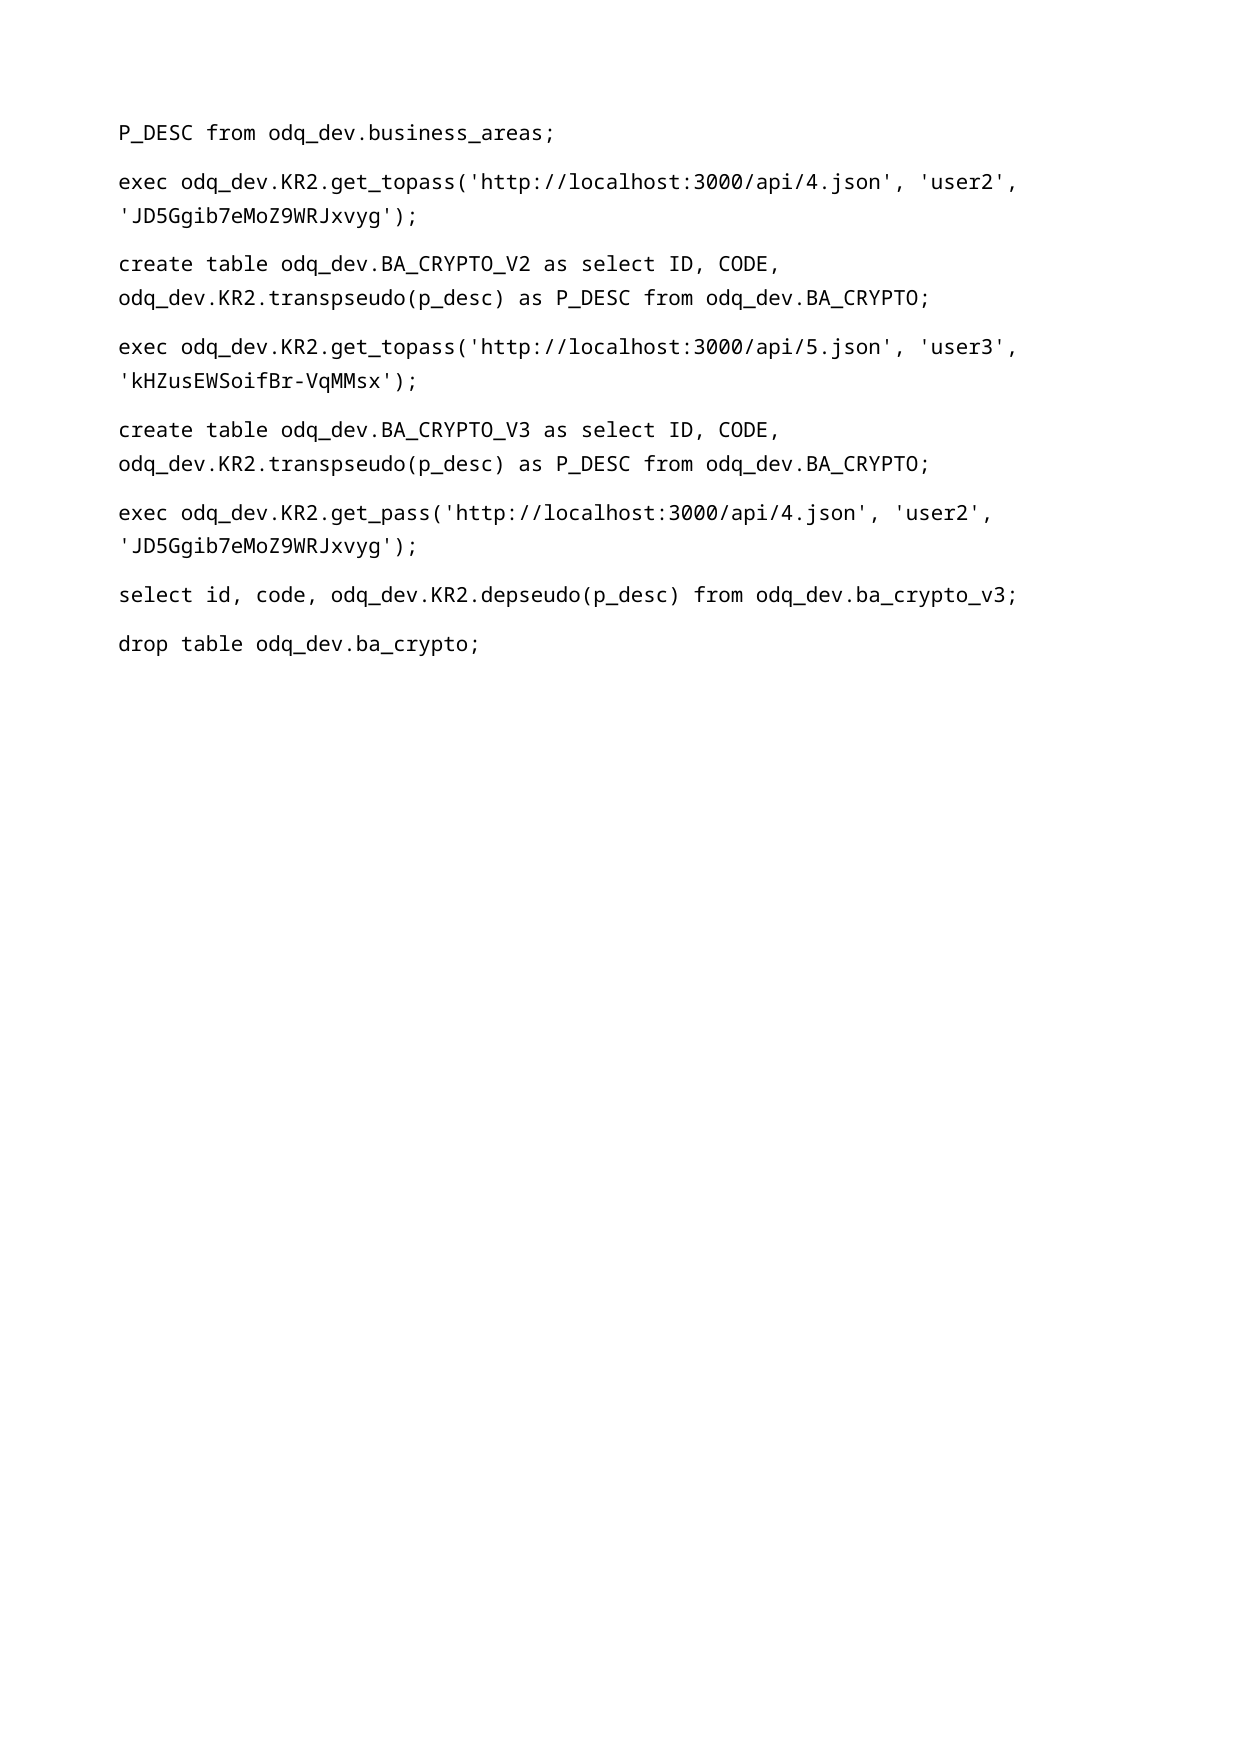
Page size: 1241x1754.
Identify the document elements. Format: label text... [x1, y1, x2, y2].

subtitle create table odq_dev.BA_CRYPTO_V2 as select ID, CODE, odq_dev.KR2.transpseudo(p_desc) as P_DESC from odq_dev.BA_CRYPTO; [118, 249, 1122, 312]
subtitle exec odq_dev.KR2.get_topass('http://localhost:3000/api/4.json', 'user2', 'JD5Ggib7eMoZ9WRJxvyg'); [118, 167, 1122, 229]
subtitle select id, code, odq_dev.KR2.depseudo(p_desc) from odq_dev.ba_crypto_v3; [118, 580, 1122, 609]
subtitle drop table odq_dev.ba_crypto; [118, 629, 1122, 657]
subtitle P_DESC from odq_dev.business_areas; [118, 118, 1122, 147]
subtitle create table odq_dev.BA_CRYPTO_V3 as select ID, CODE, odq_dev.KR2.transpseudo(p_desc) as P_DESC from odq_dev.BA_CRYPTO; [118, 415, 1122, 477]
subtitle exec odq_dev.KR2.get_topass('http://localhost:3000/api/5.json', 'user3', 'kHZusEWSoifBr-VqMMsx'); [118, 332, 1122, 395]
subtitle exec odq_dev.KR2.get_pass('http://localhost:3000/api/4.json', 'user2', 'JD5Ggib7eMoZ9WRJxvyg'); [118, 498, 1122, 560]
